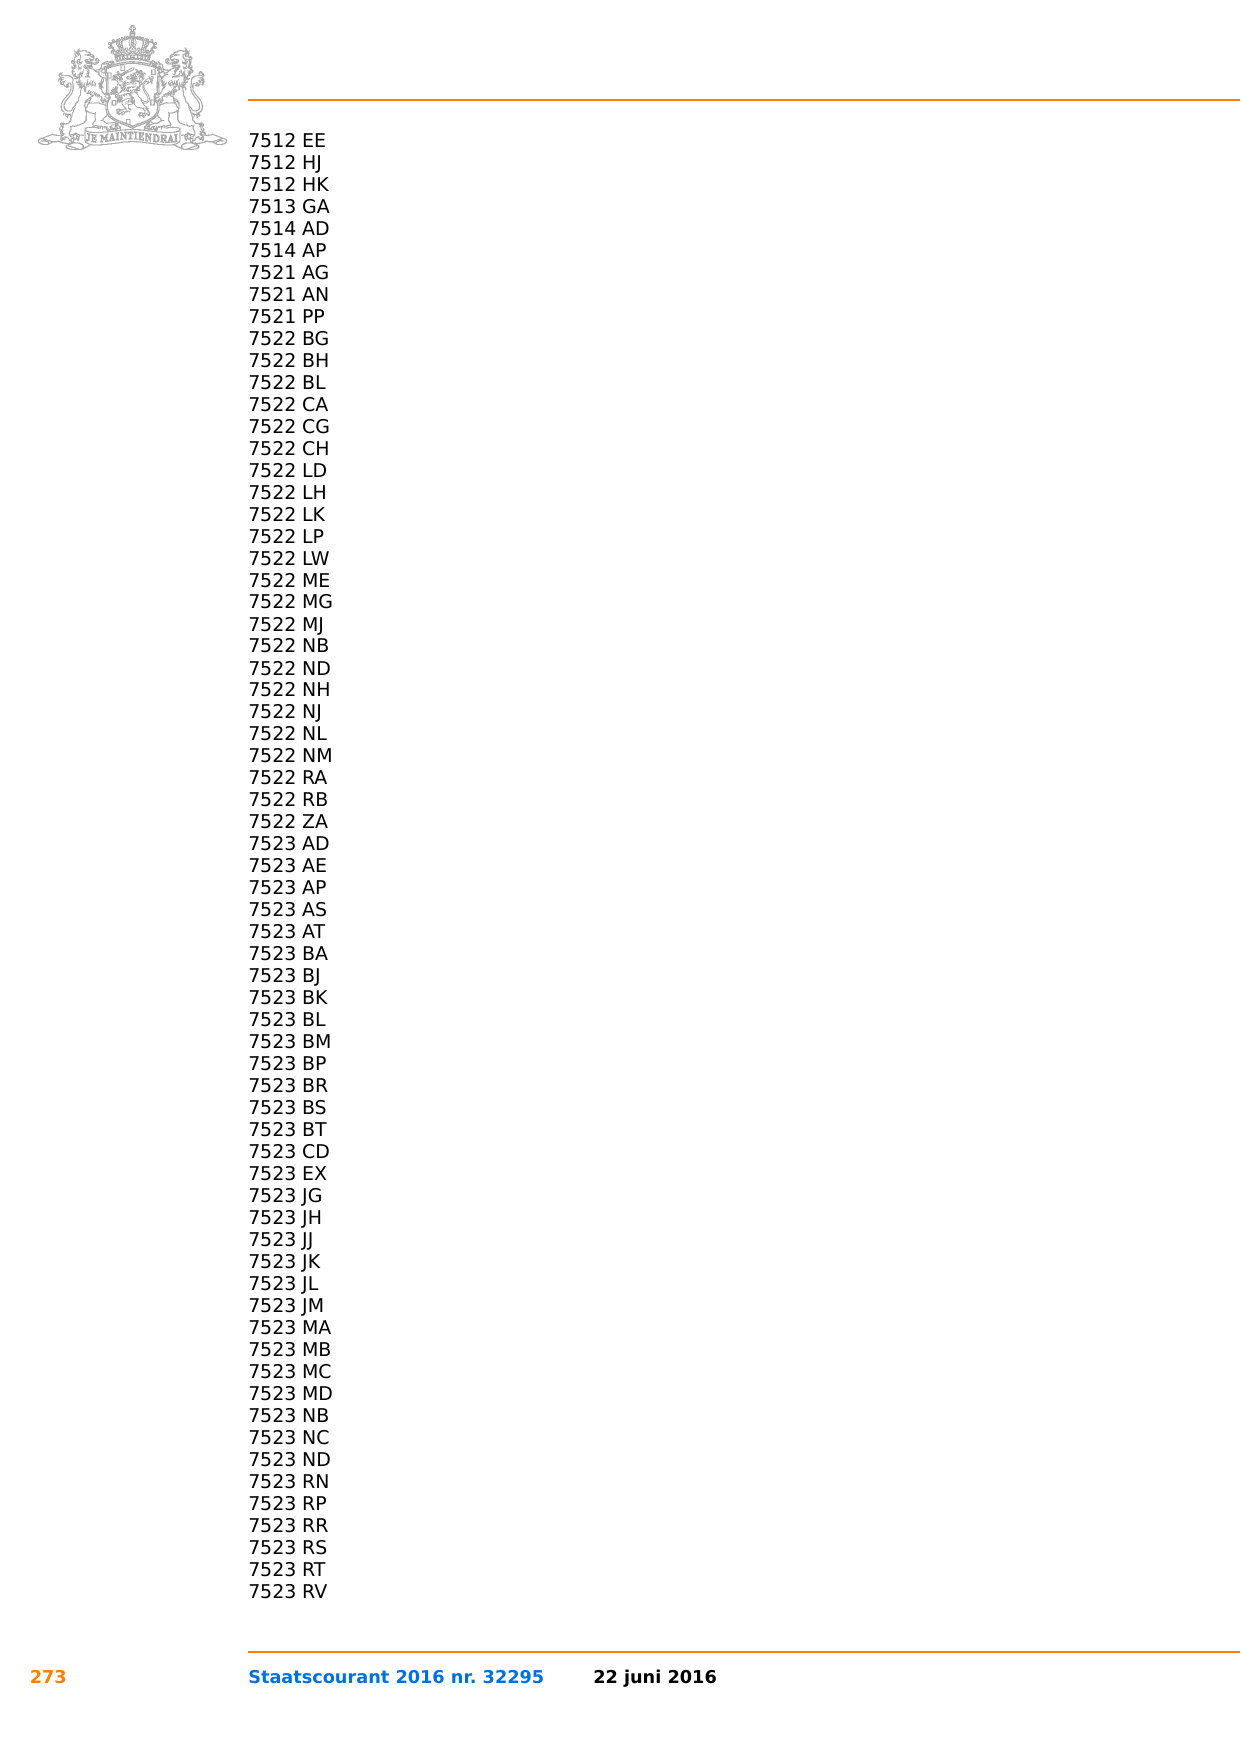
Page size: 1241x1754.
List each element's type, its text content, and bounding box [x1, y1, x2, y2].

text 7523 AD [248, 833, 1163, 855]
text 7522 MG [248, 591, 1163, 613]
text 7523 MA [248, 1317, 1163, 1339]
text 7514 AD [248, 218, 1163, 240]
text 7513 GA [248, 196, 1163, 218]
text 7523 RV [248, 1581, 1163, 1602]
text 7523 MD [248, 1383, 1163, 1405]
text 7523 ND [248, 1449, 1163, 1471]
text 7522 CH [248, 438, 1163, 459]
text 7523 AT [248, 921, 1163, 943]
text 7523 BP [248, 1053, 1163, 1075]
text 7522 ND [248, 657, 1163, 679]
text 7522 RB [248, 789, 1163, 811]
text 7523 BJ [248, 965, 1163, 987]
text 7522 LD [248, 459, 1163, 482]
text 7523 JL [248, 1273, 1163, 1295]
text 7512 EE [248, 130, 1163, 152]
text 7523 AS [248, 899, 1163, 921]
text 7522 ZA [248, 811, 1163, 833]
text 7521 PP [248, 306, 1163, 328]
text 7522 MJ [248, 613, 1163, 635]
text 7522 NJ [248, 701, 1163, 723]
text 7514 AP [248, 240, 1163, 262]
text 7522 BG [248, 328, 1163, 350]
text 7523 BL [248, 1009, 1163, 1031]
text 7523 JK [248, 1251, 1163, 1273]
text 7523 RT [248, 1558, 1163, 1581]
text 7522 LP [248, 526, 1163, 547]
text 7523 AE [248, 855, 1163, 877]
text 7522 LW [248, 547, 1163, 569]
text 7523 JH [248, 1207, 1163, 1229]
text 7523 RN [248, 1471, 1163, 1493]
text 7523 NB [248, 1405, 1163, 1427]
text 7523 MC [248, 1361, 1163, 1383]
text 7523 RS [248, 1537, 1163, 1558]
text 7512 HJ [248, 152, 1163, 174]
text 7522 BH [248, 350, 1163, 372]
text 7522 NB [248, 635, 1163, 657]
text 7522 LH [248, 482, 1163, 503]
text 7512 HK [248, 174, 1163, 196]
text 7523 BM [248, 1031, 1163, 1053]
text 7523 BA [248, 943, 1163, 965]
text 7522 CG [248, 416, 1163, 438]
text 7523 RP [248, 1493, 1163, 1514]
text 7523 NC [248, 1427, 1163, 1449]
picture [38, 25, 227, 150]
text 7522 NH [248, 679, 1163, 701]
text 7523 JJ [248, 1229, 1163, 1251]
text 7523 CD [248, 1141, 1163, 1163]
text 7522 ME [248, 569, 1163, 591]
text 7522 NM [248, 745, 1163, 767]
text 7522 NL [248, 723, 1163, 745]
text 7521 AG [248, 262, 1163, 284]
text 7523 RR [248, 1514, 1163, 1537]
text 7523 JM [248, 1295, 1163, 1317]
text 7522 CA [248, 394, 1163, 416]
text 7523 BK [248, 987, 1163, 1009]
text 7523 BS [248, 1097, 1163, 1119]
text 7523 MB [248, 1339, 1163, 1361]
text 7522 LK [248, 503, 1163, 526]
text 7523 JG [248, 1185, 1163, 1207]
text 7523 BR [248, 1075, 1163, 1097]
text 7523 AP [248, 877, 1163, 899]
text 7523 BT [248, 1119, 1163, 1141]
text 7521 AN [248, 284, 1163, 306]
text 7522 BL [248, 372, 1163, 394]
text 7523 EX [248, 1163, 1163, 1185]
text 7522 RA [248, 767, 1163, 789]
